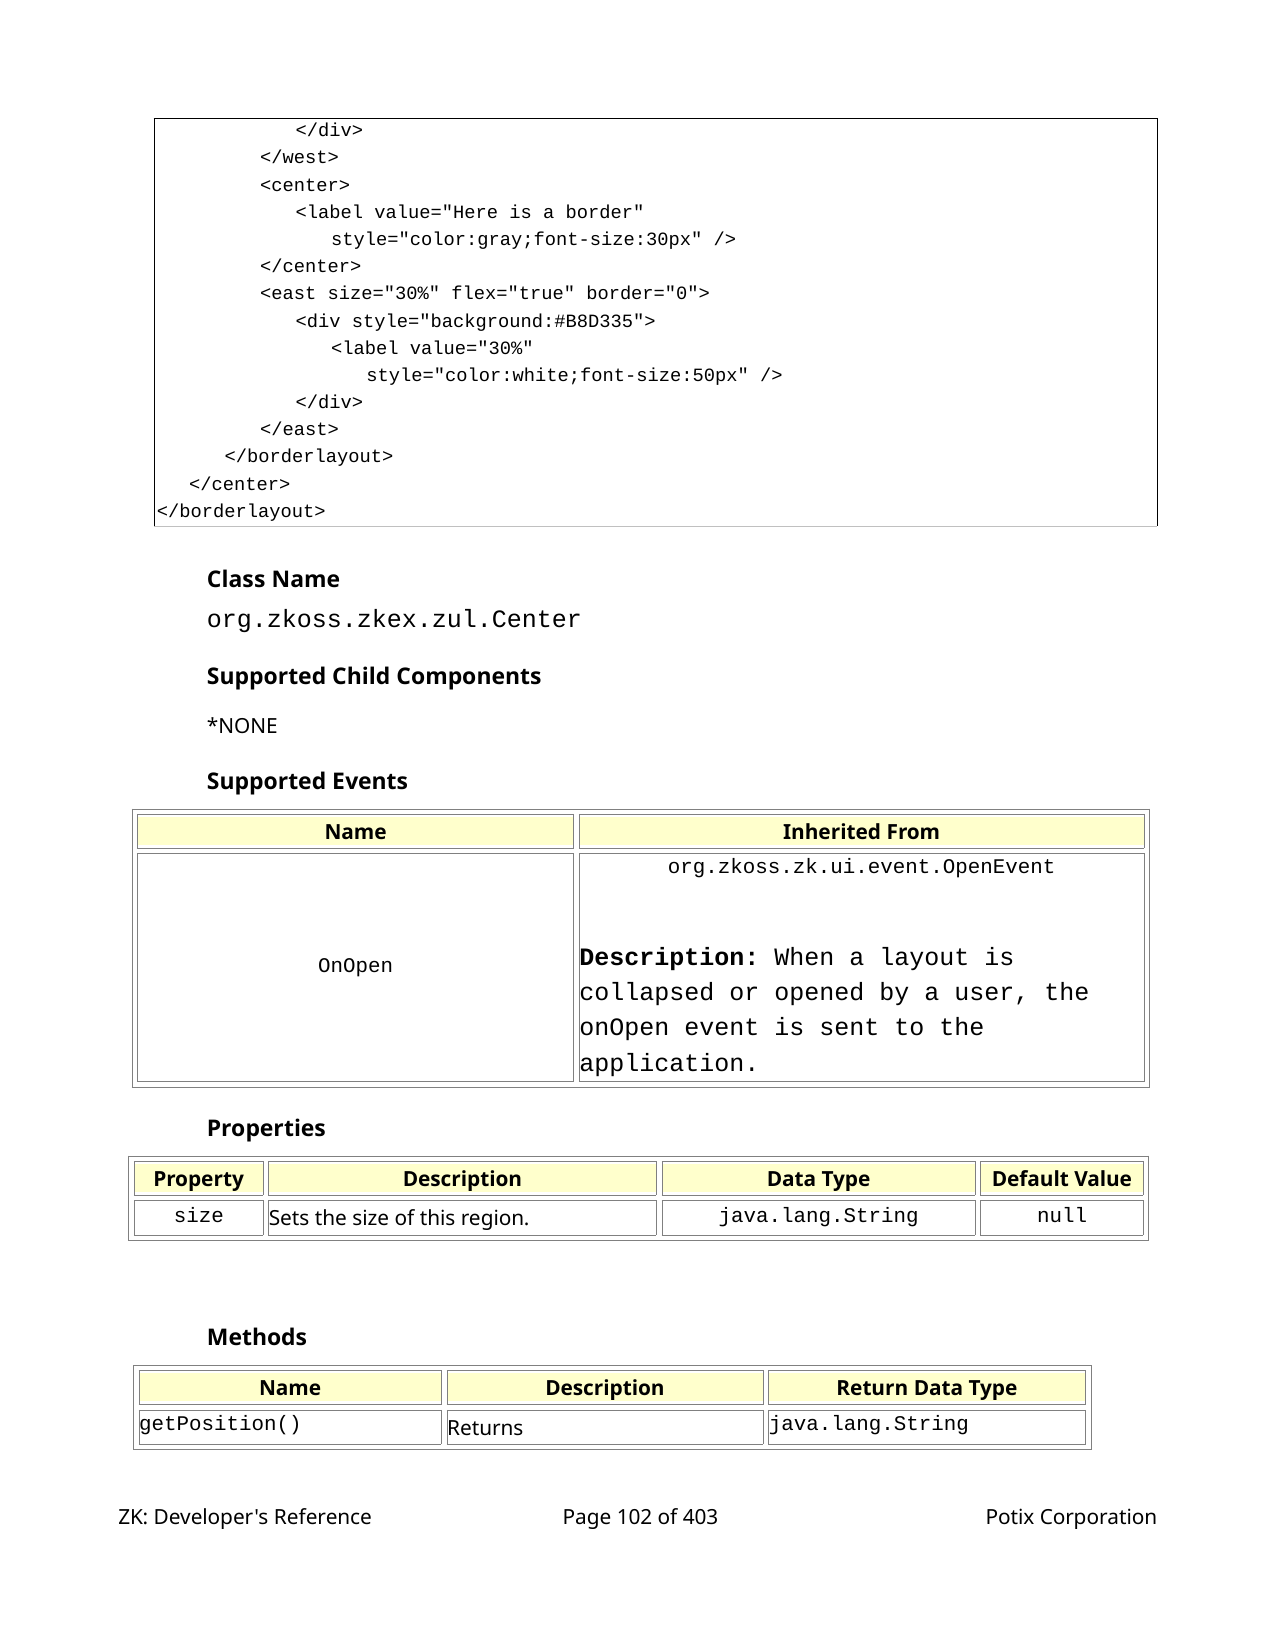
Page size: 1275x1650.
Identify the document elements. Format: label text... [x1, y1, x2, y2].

table_cell size [131, 1195, 266, 1234]
table_header Description [444, 1366, 766, 1404]
text </borderlayout> [155, 499, 1157, 526]
table_header Name [136, 1366, 444, 1404]
table_header Description [266, 1157, 659, 1195]
text *NONE [207, 711, 1157, 740]
table_cell null [978, 1195, 1146, 1234]
text <east size="30%" flex="true" border="0"> [155, 281, 1157, 306]
text org.zkoss.zkex.zul.Center [207, 606, 1157, 634]
text <center> [155, 172, 1157, 197]
text </east> [155, 417, 1157, 441]
text <label value="30%" [155, 336, 1157, 360]
table_cell Returns [444, 1404, 766, 1444]
text <div style="background:#B8D335"> [155, 308, 1157, 333]
text </borderlayout> [155, 444, 1157, 469]
table_header Name [134, 810, 576, 848]
table_header Inherited From [576, 810, 1147, 848]
table_header Return Data Type [766, 1366, 1088, 1404]
table_header Data Type [659, 1157, 978, 1195]
table_cell getPosition() [136, 1404, 444, 1444]
text </west> [155, 145, 1157, 169]
table_cell java.lang.String [766, 1404, 1088, 1444]
text <label value="Here is a border" [155, 200, 1157, 224]
text </center> [155, 472, 1157, 496]
text </div> [155, 390, 1157, 414]
subtitle Properties [207, 1112, 1157, 1143]
subtitle Supported Events [207, 765, 1157, 796]
text style="color:white;font-size:50px" /> [155, 363, 1157, 387]
table_cell org.zkoss.zk.ui.event.OpenEvent Description: When a layout is collapsed or opened by a user, the onOpen event is sent to the application. [576, 848, 1147, 1081]
table_header Default Value [978, 1157, 1146, 1195]
table_cell java.lang.String [659, 1195, 978, 1234]
table_cell Sets the size of this region. [266, 1195, 659, 1234]
text style="color:gray;font-size:30px" /> [155, 227, 1157, 251]
text </div> [155, 119, 1157, 142]
table_cell OnOpen [134, 848, 576, 1081]
text </center> [155, 254, 1157, 278]
subtitle Class Name [207, 563, 1157, 594]
table_header Property [131, 1157, 266, 1195]
subtitle Methods [207, 1321, 1157, 1352]
subtitle Supported Child Components [207, 659, 1157, 691]
